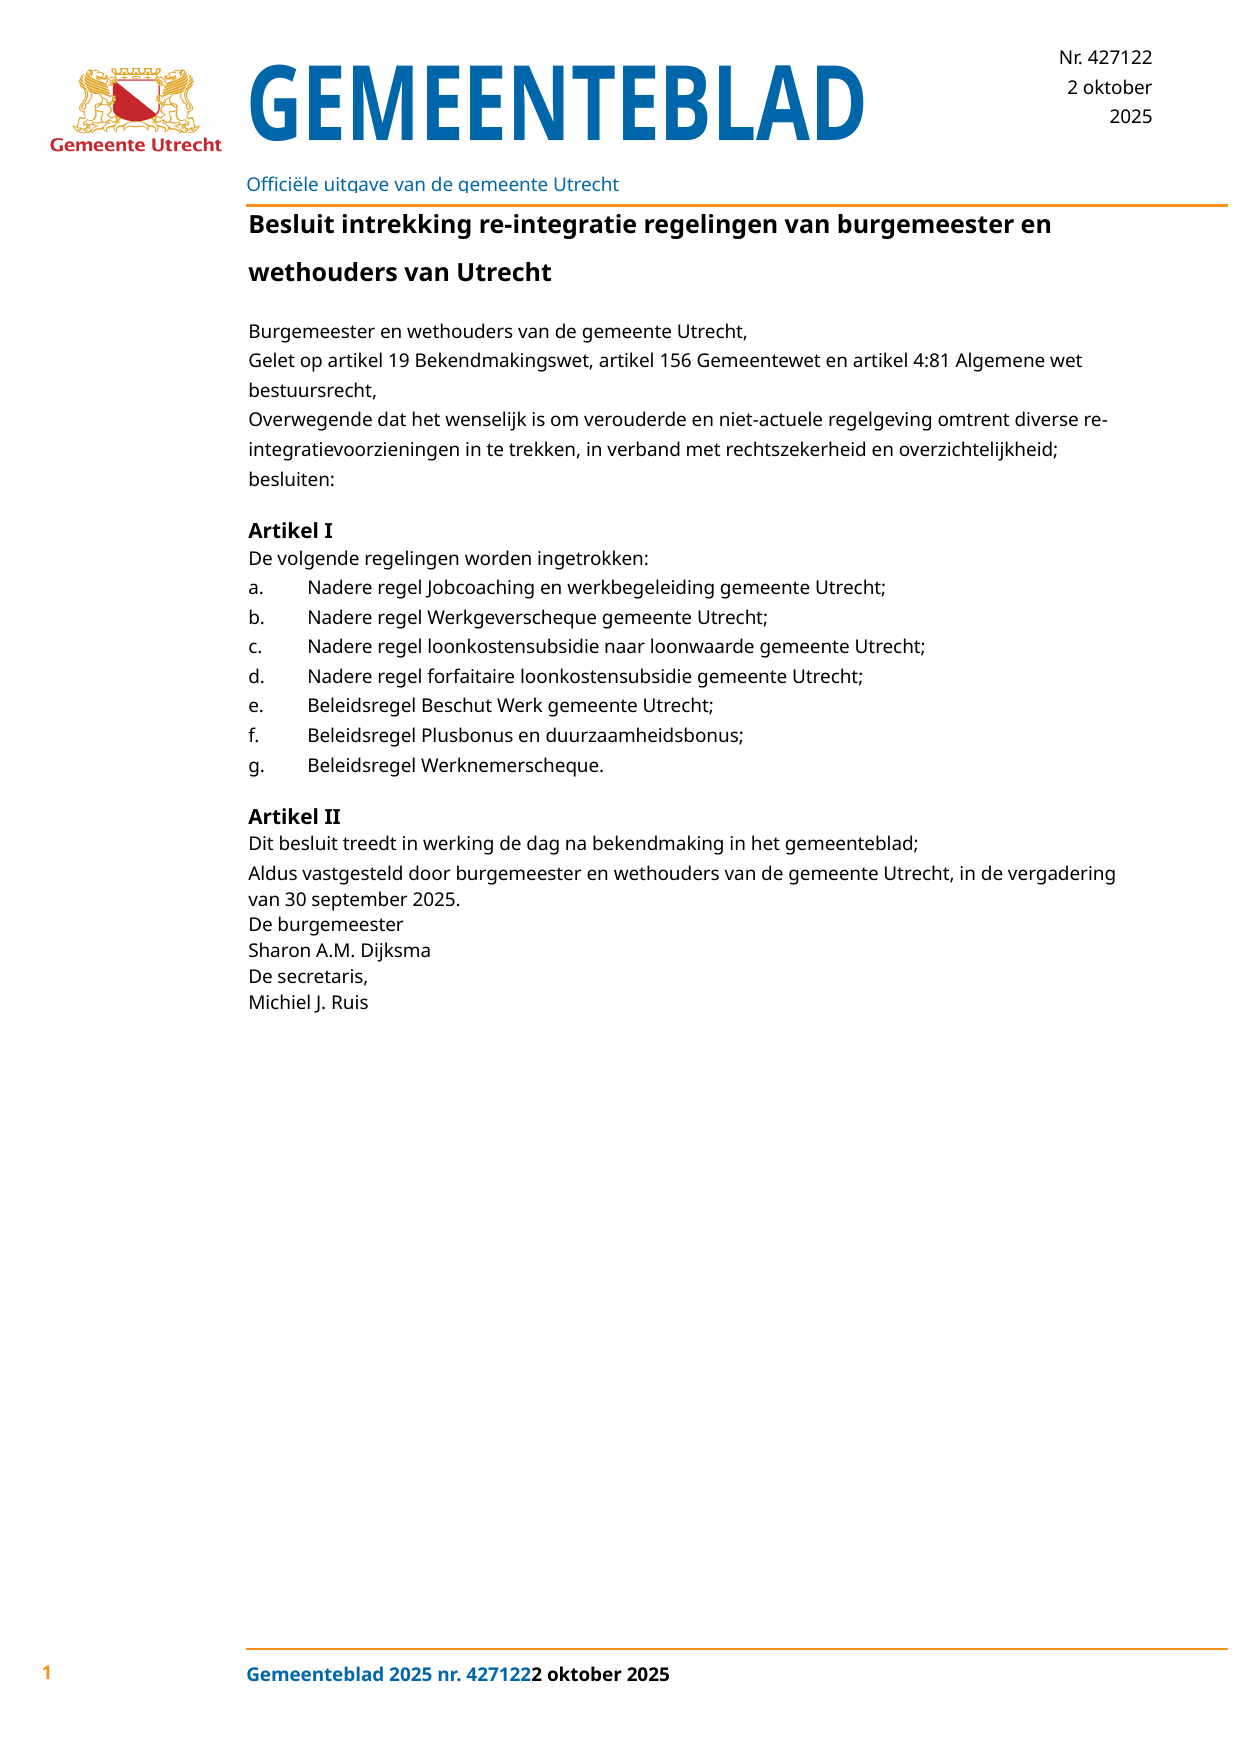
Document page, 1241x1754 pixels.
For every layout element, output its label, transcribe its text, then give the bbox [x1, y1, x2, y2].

text Gelet op artikel 19 Bekendmakingswet, artikel 156 Gemeentewet en artikel 4:81 Algemene wet bestuursrecht, [248, 347, 1152, 403]
text De volgende regelingen worden ingetrokken: [248, 545, 1152, 570]
text Michiel J. Ruis [248, 989, 1152, 1014]
text De secretaris, [248, 963, 1152, 989]
text Overwegende dat het wenselijk is om verouderde en niet-actuele regelgeving omtrent diverse re-integratievoorzieningen in te trekken, in verband met rechtszekerheid en overzichtelijkheid; [248, 407, 1152, 462]
picture [41, 47, 231, 172]
list Nadere regel forfaitaire loonkostensubsidie gemeente Utrecht; [248, 663, 1152, 689]
text besluiten: [248, 466, 1152, 492]
list Beleidsregel Beschut Werk gemeente Utrecht; [248, 693, 1152, 718]
text Dit besluit treedt in werking de dag na bekendmaking in het gemeenteblad; [248, 831, 1152, 856]
text Burgemeester en wethouders van de gemeente Utrecht, [248, 318, 1152, 344]
text De burgemeester [248, 912, 1152, 937]
list Beleidsregel Werknemerscheque. [248, 752, 1152, 777]
list Nadere regel Werkgeverscheque gemeente Utrecht; [248, 604, 1152, 629]
list Nadere regel loonkostensubsidie naar loonwaarde gemeente Utrecht; [248, 633, 1152, 659]
list Beleidsregel Plusbonus en duurzaamheidsbonus; [248, 722, 1152, 748]
text Sharon A.M. Dijksma [248, 937, 1152, 963]
text Besluit intrekking re-integratie regelingen van burgemeester en wethouders van Utrecht [248, 207, 1152, 288]
text Aldus vastgesteld door burgemeester en wethouders van de gemeente Utrecht, in de vergadering van 30 september 2025. [248, 860, 1152, 912]
text Artikel II [248, 802, 1152, 831]
list Nadere regel Jobcoaching en werkbegeleiding gemeente Utrecht; [248, 574, 1152, 600]
text Artikel I [248, 516, 1152, 545]
